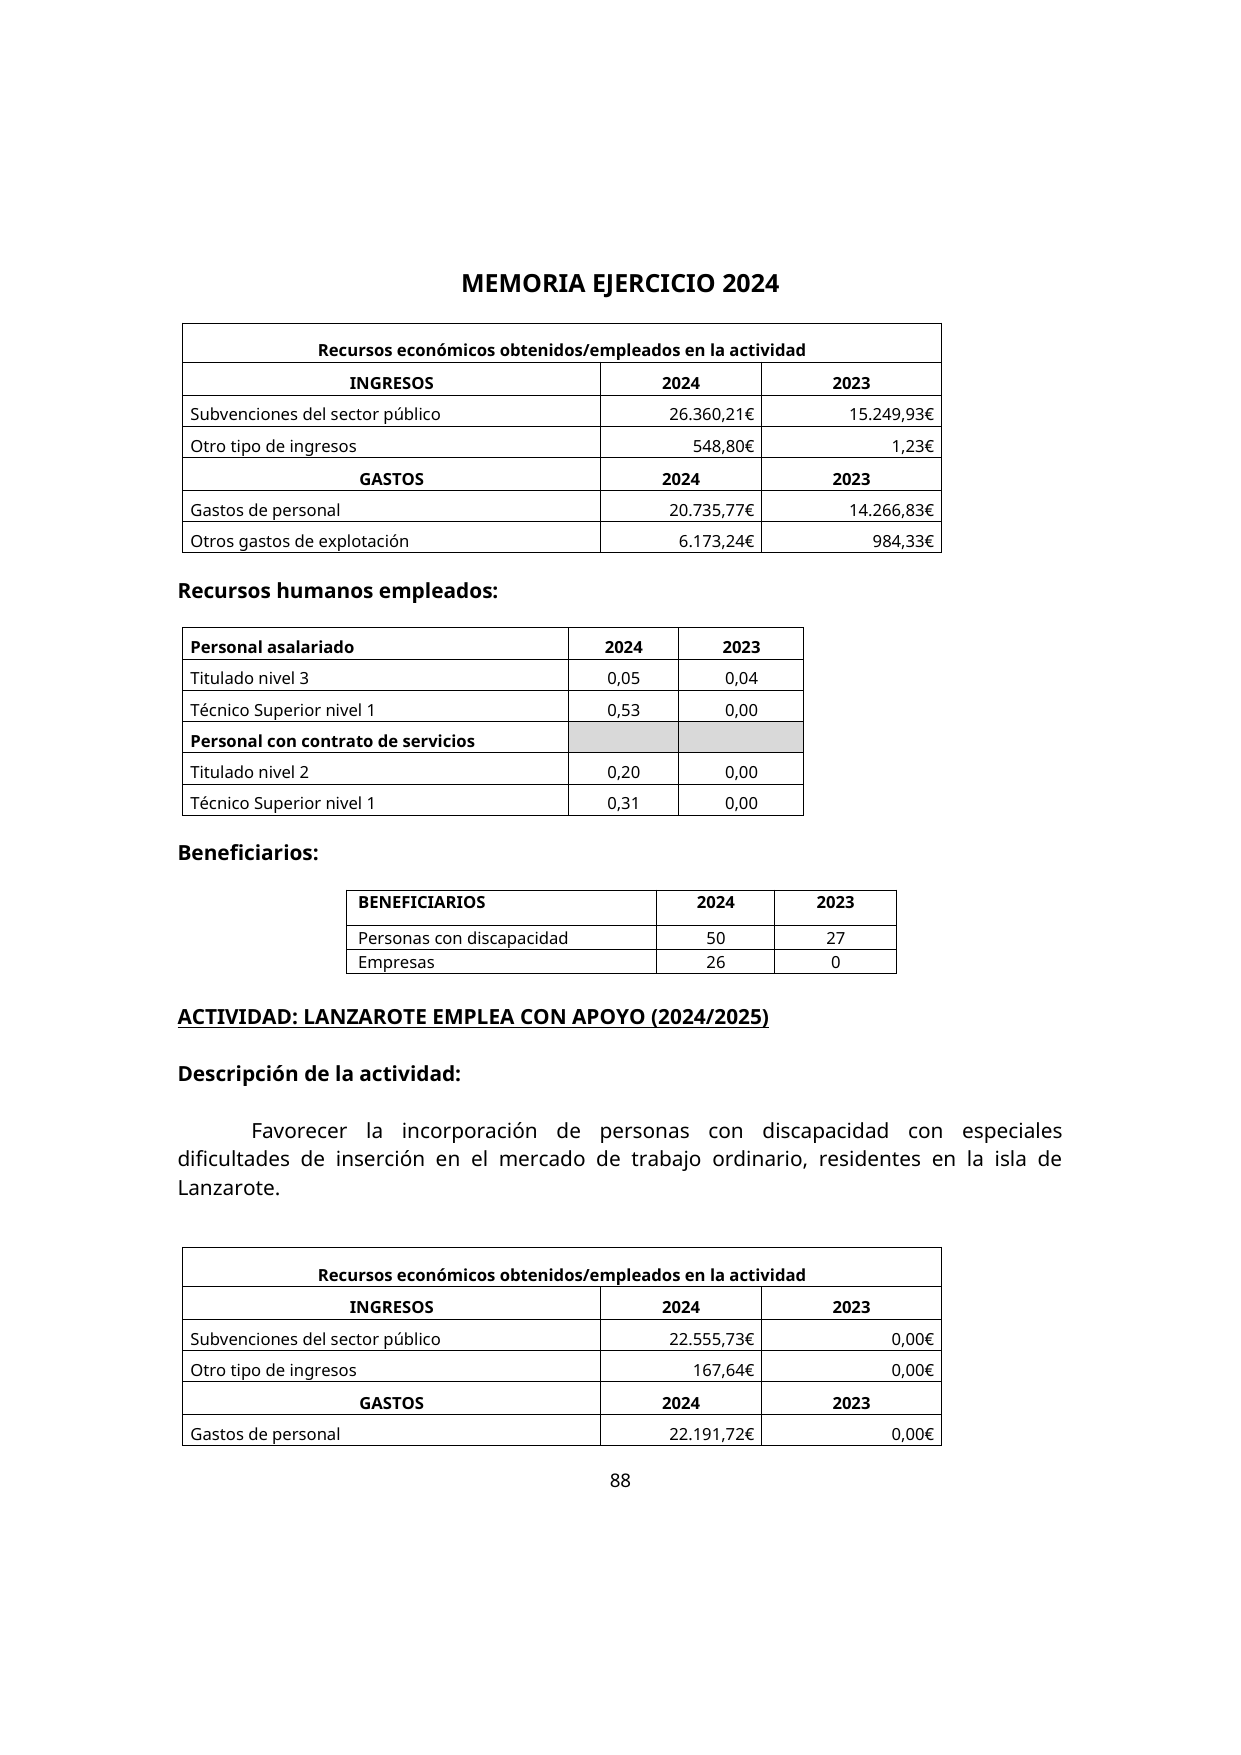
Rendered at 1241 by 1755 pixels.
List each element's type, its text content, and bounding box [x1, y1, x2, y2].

table_cell 0,00€ [762, 1320, 941, 1350]
table_cell 6.173,24€ [601, 522, 761, 552]
table_cell 27 [775, 926, 896, 949]
table_cell Técnico Superior nivel 1 [183, 785, 568, 815]
table_header 2024 [569, 628, 678, 658]
table_cell 15.249,93€ [762, 396, 941, 426]
table_cell 0,53 [569, 691, 678, 721]
table_cell 984,33€ [762, 522, 941, 552]
table_cell Titulado nivel 3 [183, 660, 568, 690]
table_cell Gastos de personal [183, 491, 600, 521]
table_cell 2024 [601, 458, 761, 490]
table_cell Otro tipo de ingresos [183, 1351, 600, 1381]
table_cell Subvenciones del sector público [183, 396, 600, 426]
table_cell Técnico Superior nivel 1 [183, 691, 568, 721]
table_header Personal asalariado [183, 628, 568, 658]
table_header Recursos económicos obtenidos/empleados en la actividad [183, 324, 941, 362]
table_header 2024 [657, 891, 774, 925]
table_cell Otro tipo de ingresos [183, 427, 600, 457]
table_cell Subvenciones del sector público [183, 1320, 600, 1350]
table_cell 22.191,72€ [601, 1415, 761, 1445]
table_cell Titulado nivel 2 [183, 753, 568, 783]
text Recursos humanos empleados: [177, 576, 1063, 604]
table_header 2023 [775, 891, 896, 925]
text Beneficiarios: [177, 838, 1063, 867]
table_header Recursos económicos obtenidos/empleados en la actividad [183, 1248, 941, 1286]
table_cell 0,00 [679, 753, 803, 783]
table_cell 0,20 [569, 753, 678, 783]
table_cell 2024 [601, 1382, 761, 1414]
text Descripción de la actividad: [177, 1059, 1063, 1088]
table_cell 2023 [762, 1382, 941, 1414]
text Favorecer la incorporación de personas con discapacidad con especiales dificultades de inserción en el mercado de trabajo ordinario, residentes en la isla de Lanzarote. [177, 1116, 1063, 1201]
table_header 2023 [679, 628, 803, 658]
table_cell 20.735,77€ [601, 491, 761, 521]
table_cell 0 [775, 950, 896, 973]
table_cell 2023 [762, 458, 941, 490]
table_cell Personas con discapacidad [347, 926, 656, 949]
table_cell 14.266,83€ [762, 491, 941, 521]
table_cell 0,00€ [762, 1415, 941, 1445]
table_cell GASTOS [183, 458, 600, 490]
table_cell 2023 [762, 363, 941, 394]
table_header BENEFICIARIOS [347, 891, 656, 925]
table_cell [679, 722, 803, 752]
table_cell [569, 722, 678, 752]
table_cell Empresas [347, 950, 656, 973]
table_cell Otros gastos de explotación [183, 522, 600, 552]
table_cell 2024 [601, 363, 761, 394]
table_cell 0,31 [569, 785, 678, 815]
table_cell 22.555,73€ [601, 1320, 761, 1350]
text ACTIVIDAD: LANZAROTE EMPLEA CON APOYO (2024/2025) [177, 1002, 1063, 1031]
table_cell 0,04 [679, 660, 803, 690]
table_cell INGRESOS [183, 1287, 600, 1319]
table_cell 0,00€ [762, 1351, 941, 1381]
table_cell 167,64€ [601, 1351, 761, 1381]
table_cell GASTOS [183, 1382, 600, 1414]
table_cell 26 [657, 950, 774, 973]
table_cell 2023 [762, 1287, 941, 1319]
table_cell 26.360,21€ [601, 396, 761, 426]
table_cell Personal con contrato de servicios [183, 722, 568, 752]
table_cell 50 [657, 926, 774, 949]
table_cell 1,23€ [762, 427, 941, 457]
table_cell INGRESOS [183, 363, 600, 394]
table_cell Gastos de personal [183, 1415, 600, 1445]
table_cell 548,80€ [601, 427, 761, 457]
table_cell 0,00 [679, 691, 803, 721]
table_cell 2024 [601, 1287, 761, 1319]
table_cell 0,00 [679, 785, 803, 815]
table_cell 0,05 [569, 660, 678, 690]
